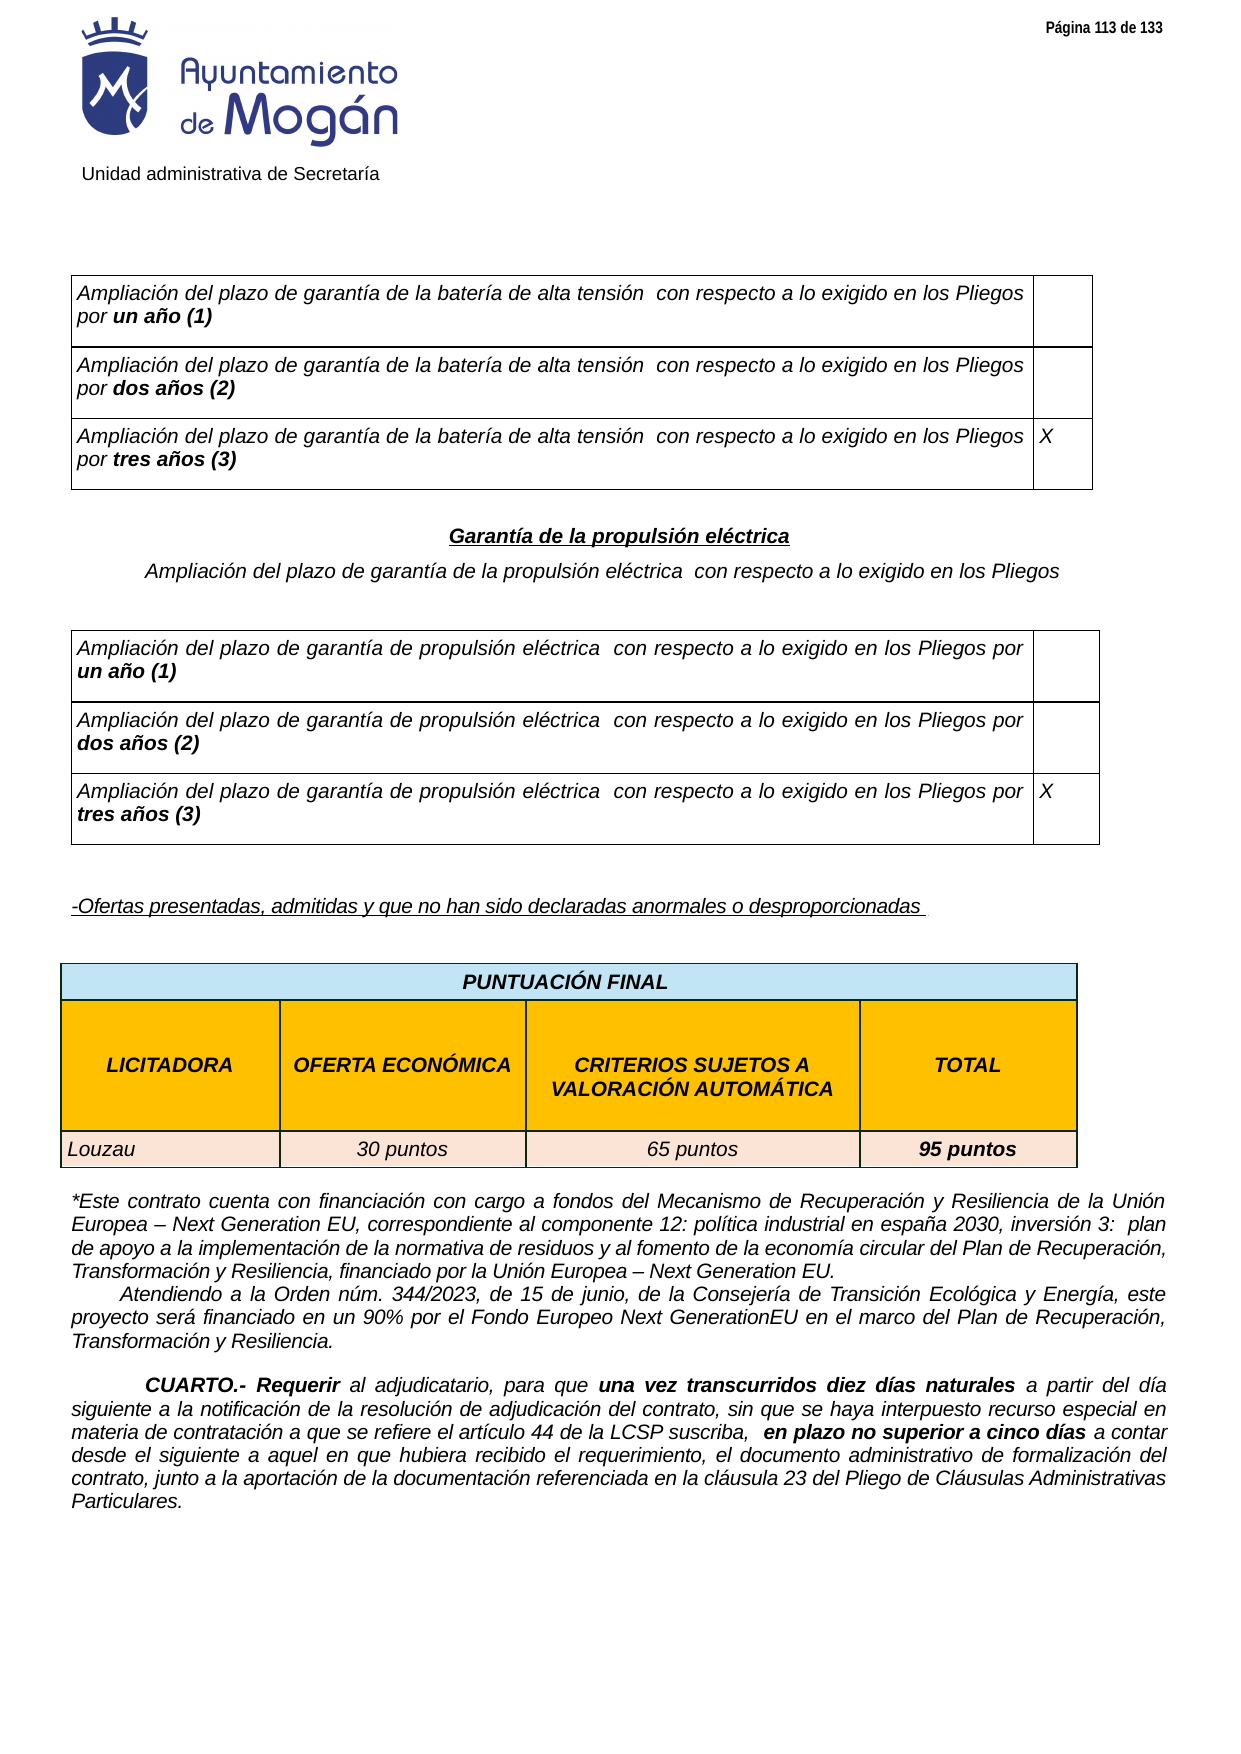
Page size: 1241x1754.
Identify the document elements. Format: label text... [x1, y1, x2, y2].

text Ampliación del plazo de garantía de la propulsión eléctrica con respecto a lo exigido en los Pliegos [71, 560, 1169, 583]
table_cell CRITERIOS SUJETOS A VALORACIÓN AUTOMÁTICA [527, 1001, 859, 1130]
table_cell TOTAL [861, 1001, 1076, 1130]
table_header Ampliación del plazo de garantía de propulsión eléctrica con respecto a lo exigido en los Pliegos por un año (1) [72, 631, 1033, 701]
text Atendiendo a la Orden núm. 344/2023, de 15 de junio, de la Consejería de Transición Ecológica y Energía, este proyecto será financiado en un 90% por el Fondo Europeo Next GenerationEU en el marco del Plan de Recuperación, Transformación y Resiliencia. [71, 1283, 1169, 1352]
text Garantía de la propulsión eléctrica [71, 524, 1169, 548]
table_cell Ampliación del plazo de garantía de propulsión eléctrica con respecto a lo exigido en los Pliegos por dos años (2) [72, 703, 1033, 773]
table_header [1034, 276, 1092, 346]
table_cell X [1034, 419, 1092, 489]
table_cell [1034, 703, 1099, 773]
table_header Ampliación del plazo de garantía de la batería de alta tensión con respecto a lo exigido en los Pliegos por un año (1) [72, 276, 1033, 346]
table_cell 30 puntos [281, 1132, 525, 1166]
table_cell 65 puntos [527, 1132, 859, 1166]
table_cell [1034, 348, 1092, 418]
table_cell 95 puntos [861, 1132, 1076, 1166]
table_cell Ampliación del plazo de garantía de la batería de alta tensión con respecto a lo exigido en los Pliegos por dos años (2) [72, 348, 1033, 418]
picture [81, 17, 398, 153]
table_cell Ampliación del plazo de garantía de la batería de alta tensión con respecto a lo exigido en los Pliegos por tres años (3) [72, 419, 1033, 489]
table_header [1034, 631, 1099, 701]
table_cell OFERTA ECONÓMICA [281, 1001, 525, 1130]
text -Ofertas presentadas, admitidas y que no han sido declaradas anormales o desproporcionadas [71, 895, 1169, 918]
table_cell LICITADORA [62, 1001, 279, 1130]
table_cell Louzau [62, 1132, 279, 1166]
table_cell X [1034, 774, 1099, 844]
table_header PUNTUACIÓN FINAL [62, 964, 1076, 999]
text CUARTO.- Requerir al adjudicatario, para que una vez transcurridos diez días naturales a partir del día siguiente a la notificación de la resolución de adjudicación del contrato, sin que se haya interpuesto recurso especial en materia de contratación a que se refiere el artículo 44 de la LCSP suscriba, en plazo no superior a cinco días a contar desde el siguiente a aquel en que hubiera recibido el requerimiento, el documento administrativo de formalización del contrato, junto a la aportación de la documentación referenciada en la cláusula 23 del Pliego de Cláusulas Administrativas Particulares. [71, 1374, 1169, 1513]
text *Este contrato cuenta con financiación con cargo a fondos del Mecanismo de Recuperación y Resiliencia de la Unión Europea – Next Generation EU, correspondiente al componente 12: política industrial en españa 2030, inversión 3: plan de apoyo a la implementación de la normativa de residuos y al fomento de la economía circular del Plan de Recuperación, Transformación y Resiliencia, financiado por la Unión Europea – Next Generation EU. [71, 1190, 1169, 1283]
table_cell Ampliación del plazo de garantía de propulsión eléctrica con respecto a lo exigido en los Pliegos por tres años (3) [72, 774, 1033, 844]
